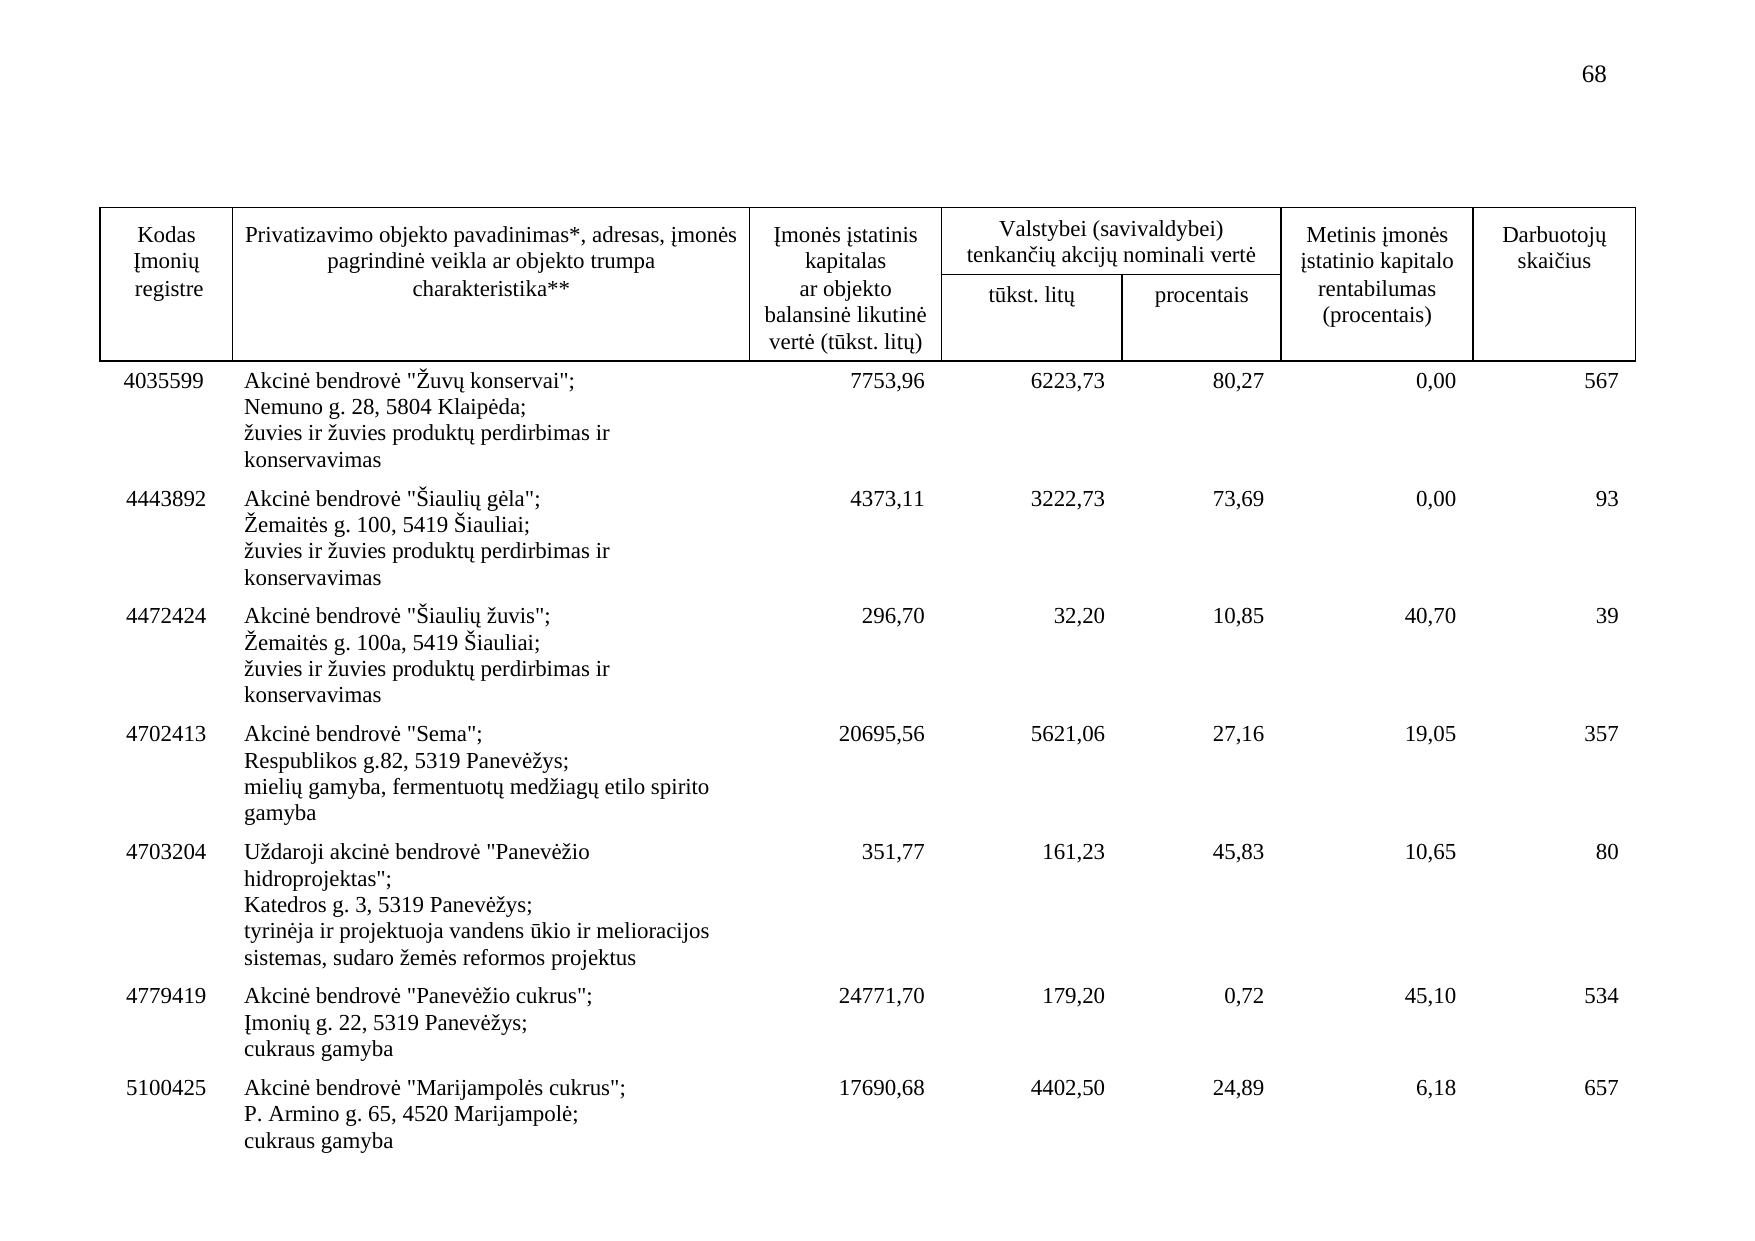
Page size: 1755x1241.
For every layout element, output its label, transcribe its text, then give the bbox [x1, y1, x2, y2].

table_cell 6,18 [1281, 1068, 1473, 1159]
table_cell 80,27 [1122, 362, 1281, 478]
table_cell Akcinė bendrovė "Šiaulių gėla"; Žemaitės g. 100, 5419 Šiauliai; žuvies ir žuvies produktų perdirbimas ir konservavimas [233, 478, 749, 596]
table_cell 3222,73 [941, 478, 1122, 596]
table_cell 17690,68 [750, 1068, 941, 1159]
table_cell 73,69 [1122, 478, 1281, 596]
table_cell 39 [1473, 596, 1636, 714]
table_header Darbuotojų skaičius [1474, 208, 1635, 273]
table_cell 534 [1473, 976, 1636, 1068]
table_cell tūkst. litų [942, 275, 1121, 360]
table_cell 657 [1473, 1068, 1636, 1159]
table_cell 4703204 [100, 832, 233, 976]
table_cell 161,23 [941, 832, 1122, 976]
table_cell 567 [1473, 362, 1636, 478]
table_cell 5621,06 [941, 714, 1122, 832]
table_header Įmonės įstatinis kapitalas [750, 208, 941, 273]
table_cell 32,20 [941, 596, 1122, 714]
table_cell 0,00 [1281, 362, 1473, 478]
table_cell Akcinė bendrovė "Marijampolės cukrus"; P. Armino g. 65, 4520 Marijampolė; cukraus gamyba [233, 1068, 749, 1159]
table_cell Akcinė bendrovė "Sema"; Respublikos g.82, 5319 Panevėžys; mielių gamyba, fermentuotų medžiagų etilo spirito gamyba [233, 714, 749, 832]
table_cell 45,10 [1281, 976, 1473, 1068]
table_cell 5100425 [100, 1068, 233, 1159]
table_cell Akcinė bendrovė "Šiaulių žuvis"; Žemaitės g. 100a, 5419 Šiauliai; žuvies ir žuvies produktų perdirbimas ir konservavimas [233, 596, 749, 714]
table_cell 4443892 [100, 478, 233, 596]
table_cell 296,70 [750, 596, 941, 714]
table_cell 93 [1473, 478, 1636, 596]
table_header Privatizavimo objekto pavadinimas*, adresas, įmonės pagrindinė veikla ar objekto trumpa [233, 208, 749, 273]
table_cell 4402,50 [941, 1068, 1122, 1159]
table_cell Uždaroji akcinė bendrovė "Panevėžio hidroprojektas"; Katedros g. 3, 5319 Panevėžys; tyrinėja ir projektuoja vandens ūkio ir melioracijos sistemas, sudaro žemės reformos projektus [233, 832, 749, 976]
table_cell [1474, 274, 1635, 360]
table_cell 0,72 [1122, 976, 1281, 1068]
table_cell 4373,11 [750, 478, 941, 596]
table_cell 7753,96 [750, 362, 941, 478]
table_cell 357 [1473, 714, 1636, 832]
table_cell 4472424 [100, 596, 233, 714]
table_cell charakteristika** [233, 274, 749, 360]
table_cell Akcinė bendrovė "Panevėžio cukrus"; Įmonių g. 22, 5319 Panevėžys; cukraus gamyba [233, 976, 749, 1068]
table_cell 351,77 [750, 832, 941, 976]
table_cell ar objekto balansinė likutinė vertė (tūkst. litų) [750, 274, 941, 360]
table_cell rentabilumas (procentais) [1282, 274, 1472, 360]
table_cell procentais [1123, 275, 1280, 360]
table_cell 0,00 [1281, 478, 1473, 596]
table_cell 27,16 [1122, 714, 1281, 832]
table_cell 45,83 [1122, 832, 1281, 976]
table_cell 6223,73 [941, 362, 1122, 478]
table_cell 10,65 [1281, 832, 1473, 976]
table_header Metinis įmonės įstatinio kapitalo [1282, 208, 1472, 273]
table_cell 4702413 [100, 714, 233, 832]
table_cell 179,20 [941, 976, 1122, 1068]
table_cell 24771,70 [750, 976, 941, 1068]
table_cell 4779419 [100, 976, 233, 1068]
table_cell registre [101, 274, 232, 360]
table_header Valstybei (savivaldybei) tenkančių akcijų nominali vertė [942, 208, 1280, 273]
table_cell 10,85 [1122, 596, 1281, 714]
table_header Kodas Įmonių [101, 208, 232, 273]
table_cell 4035599 [100, 362, 233, 478]
table_cell 24,89 [1122, 1068, 1281, 1159]
table_cell 19,05 [1281, 714, 1473, 832]
table_cell 40,70 [1281, 596, 1473, 714]
table_cell 80 [1473, 832, 1636, 976]
table_cell 20695,56 [750, 714, 941, 832]
table_cell Akcinė bendrovė "Žuvų konservai"; Nemuno g. 28, 5804 Klaipėda; žuvies ir žuvies produktų perdirbimas ir konservavimas [233, 362, 749, 478]
